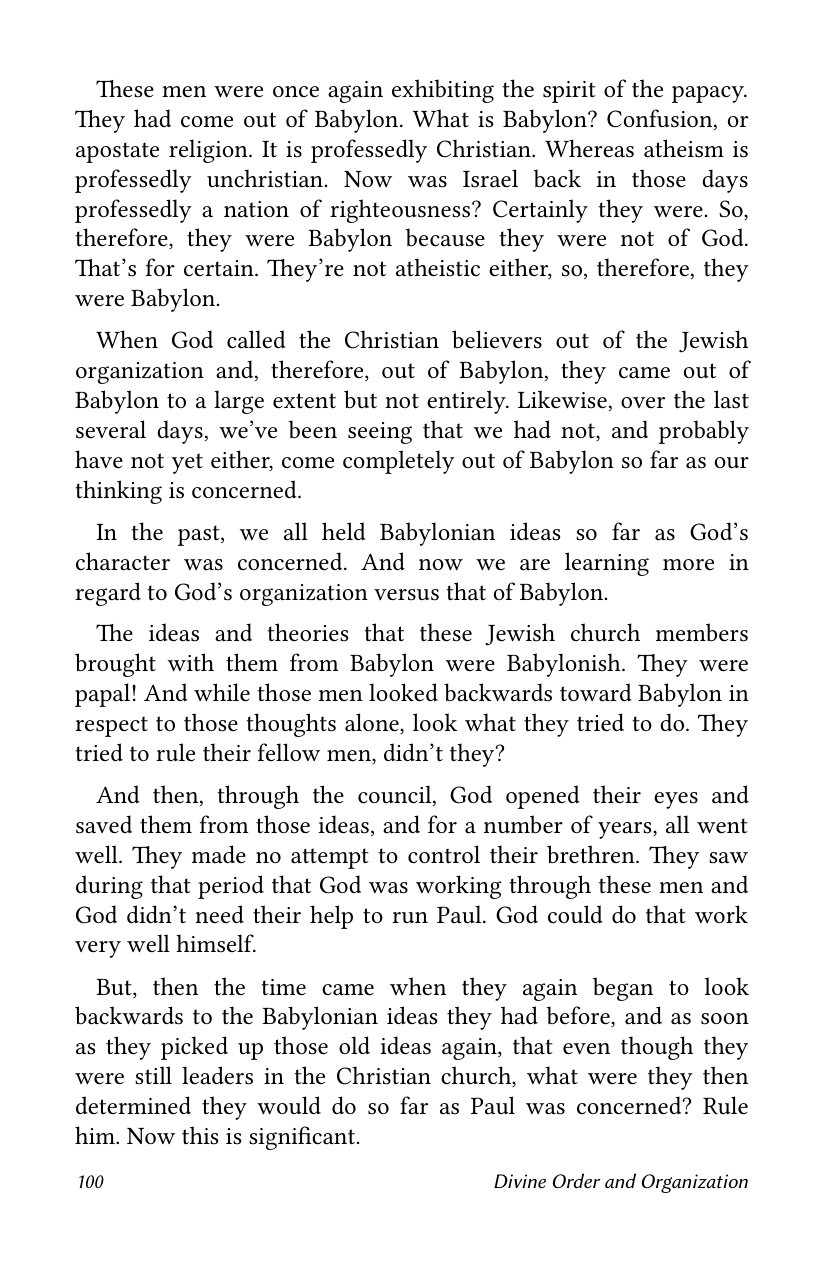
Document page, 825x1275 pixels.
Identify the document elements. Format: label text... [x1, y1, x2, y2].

text And then, through the council, God opened their eyes and saved them from those ideas, and for a number of years, all went well. They made no attempt to control their brethren. They saw during that period that God was working through these men and God didn’t need their help to run Paul. God could do that work very well himself. [75, 781, 750, 959]
text The ideas and theories that these Jewish church members brought with them from Babylon were Babylonish. They were papal! And while those men looked backwards toward Babylon in respect to those thoughts alone, look what they tried to do. They tried to rule their fellow men, didn’t they? [75, 619, 750, 768]
text In the past, we all held Babylonian ideas so far as God’s character was concerned. And now we are learning more in regard to God’s organization versus that of Babylon. [75, 518, 750, 606]
text These men were once again exhibiting the spirit of the papacy. They had come out of Babylon. What is Babylon? Confusion, or apostate religion. It is professedly Christian. Whereas atheism is professedly unchristian. Now was Israel back in those days professedly a nation of righteousness? Certainly they were. So, therefore, they were Babylon because they were not of God. That’s for certain. They’re not atheistic either, so, therefore, they were Babylon. [75, 75, 750, 313]
text When God called the Christian believers out of the Jewish organization and, therefore, out of Babylon, they came out of Babylon to a large extent but not entirely. Likewise, over the last several days, we’ve been seeing that we had not, and probably have not yet either, come completely out of Babylon so far as our thinking is concerned. [75, 326, 750, 504]
text But, then the time came when they again began to look backwards to the Babylonian ideas they had before, and as soon as they picked up those old ideas again, that even though they were still leaders in the Christian church, what were they then determined they would do so far as Paul was concerned? Rule him. Now this is significant. [75, 972, 750, 1151]
